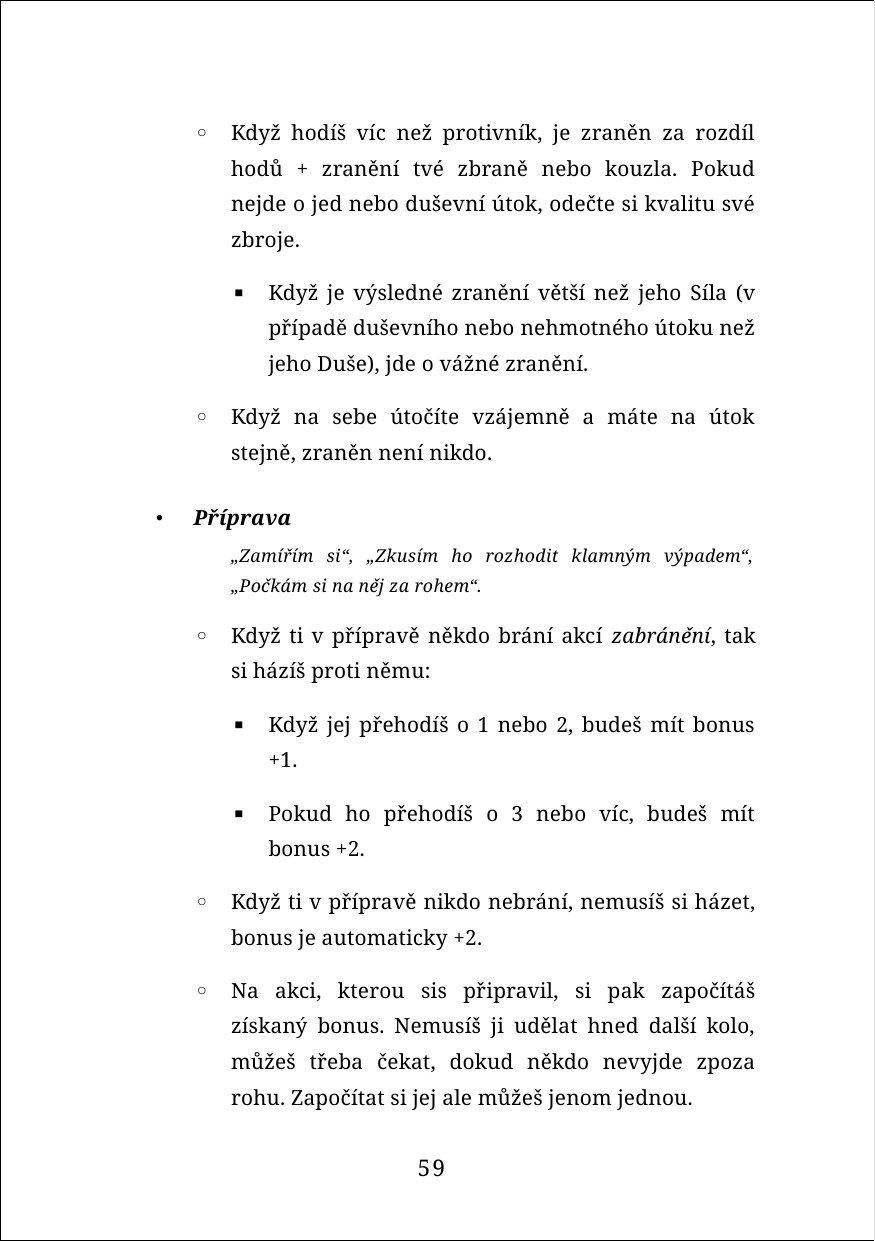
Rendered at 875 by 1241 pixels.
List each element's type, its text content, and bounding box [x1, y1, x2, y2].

list Když hodíš víc než protivník, je zraněn za rozdíl hodů + zranění tvé zbraně nebo kouzla. Pokud nejde o jed nebo duševní útok, odečte si kvalitu své zbroje. [193, 118, 756, 253]
list Když je výsledné zranění větší než jeho Síla (v případě duševního nebo nehmotného útoku než jeho Duše), jde o vážné zranění. [231, 278, 756, 377]
subtitle Příprava [156, 503, 756, 531]
list Když ti v přípravě nikdo nebrání, nemusíš si házet, bonus je automaticky +2. [193, 887, 756, 951]
list Když jej přehodíš o 1 nebo 2, budeš mít bonus +1. [231, 710, 756, 774]
list Když ti v přípravě někdo brání akcí zabránění, tak si házíš proti němu: [193, 621, 756, 685]
list Když na sebe útočíte vzájemně a máte na útok stejně, zraněn není nikdo. [193, 402, 756, 466]
list „Zamířím si“, „Zkusím ho rozhodit klamným výpadem“, „Počkám si na něj za rohem“. [193, 543, 756, 597]
list Pokud ho přehodíš o 3 nebo víc, budeš mít bonus +2. [231, 799, 756, 863]
list Na akci, kterou sis připravil, si pak započítáš získaný bonus. Nemusíš ji udělat hned další kolo, můžeš třeba čekat, dokud někdo nevyjde zpoza rohu. Započítat si jej ale můžeš jenom jednou. [193, 976, 756, 1111]
